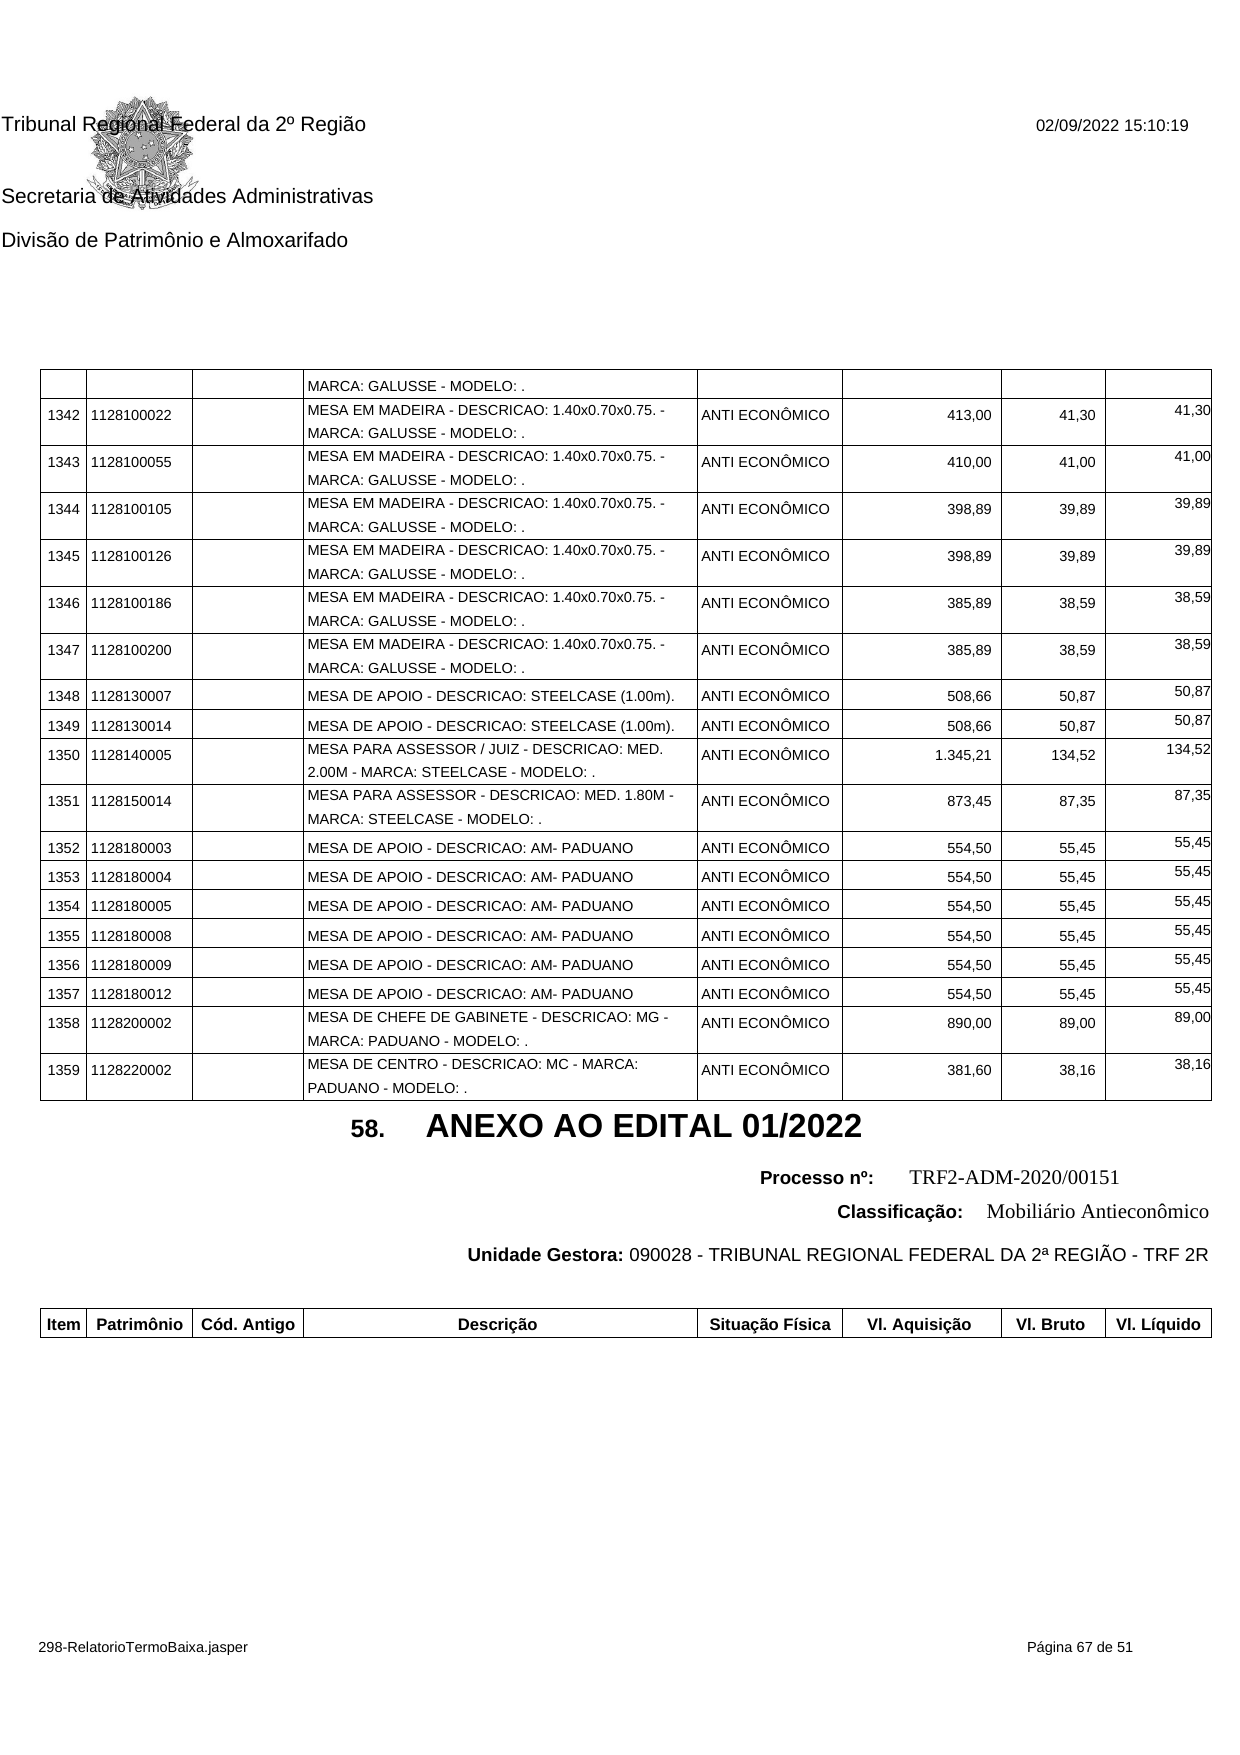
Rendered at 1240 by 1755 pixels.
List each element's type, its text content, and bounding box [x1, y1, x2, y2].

table_cell 55,45 [1002, 832, 1105, 860]
table_cell 134,52 [1002, 739, 1105, 784]
table_cell MESA PARA ASSESSOR / JUIZ - DESCRICAO: MED. 2.00M - MARCA: STEELCASE - MODELO: . [304, 739, 697, 784]
table_cell 55,45 [1106, 978, 1211, 1006]
table_cell MESA DE APOIO - DESCRICAO: AM- PADUANO [304, 861, 697, 889]
table_cell 38,59 [1106, 634, 1211, 679]
table_cell 38,16 [1002, 1054, 1105, 1099]
table_cell 554,50 [843, 832, 1001, 860]
table_cell 554,50 [843, 919, 1001, 947]
table_cell 890,00 [843, 1007, 1001, 1053]
table_cell 1128180009 [87, 948, 192, 977]
table_cell [41, 370, 86, 398]
table_cell 1356 [41, 948, 86, 977]
table_cell 1128100105 [87, 493, 192, 539]
table_cell 41,00 [1106, 446, 1211, 492]
table_cell MESA EM MADEIRA - DESCRICAO: 1.40x0.70x0.75. - MARCA: GALUSSE - MODELO: . [304, 587, 697, 632]
table_cell 50,87 [1002, 710, 1105, 737]
table_cell 413,00 [843, 399, 1001, 445]
table_cell [193, 919, 303, 947]
table_cell 1128220002 [87, 1054, 192, 1099]
table_cell 1128180004 [87, 861, 192, 889]
table_cell 55,45 [1002, 978, 1105, 1006]
table_cell 398,89 [843, 493, 1001, 539]
table_cell 873,45 [843, 785, 1001, 831]
table_cell 38,59 [1002, 634, 1105, 679]
table_cell 55,45 [1002, 890, 1105, 918]
table_cell 1349 [41, 710, 86, 737]
table_cell 55,45 [1002, 861, 1105, 889]
table_cell 1343 [41, 446, 86, 492]
table_cell ANTI ECONÔMICO [698, 493, 842, 539]
table_cell MESA DE CHEFE DE GABINETE - DESCRICAO: MG - MARCA: PADUANO - MODELO: . [304, 1007, 697, 1053]
table_cell ANTI ECONÔMICO [698, 890, 842, 918]
table_cell 41,30 [1002, 399, 1105, 445]
table_cell [193, 634, 303, 679]
table_cell [193, 587, 303, 632]
table_header Situação Física [698, 1309, 842, 1337]
table_cell ANTI ECONÔMICO [698, 587, 842, 632]
table_cell 38,59 [1002, 587, 1105, 632]
table_cell MESA DE APOIO - DESCRICAO: STEELCASE (1.00m). [304, 710, 697, 737]
table_cell [193, 680, 303, 708]
table_cell MESA DE APOIO - DESCRICAO: AM- PADUANO [304, 978, 697, 1006]
table_cell ANTI ECONÔMICO [698, 919, 842, 947]
table_cell 1128100022 [87, 399, 192, 445]
table_cell 385,89 [843, 634, 1001, 679]
table_cell [193, 948, 303, 977]
table_cell 1352 [41, 832, 86, 860]
table_cell 1128130007 [87, 680, 192, 708]
text Processo nº: TRF2-ADM-2020/00151 [0, 1167, 1214, 1188]
table_cell MESA EM MADEIRA - DESCRICAO: 1.40x0.70x0.75. - MARCA: GALUSSE - MODELO: . [304, 634, 697, 679]
table_cell [193, 978, 303, 1006]
table_cell [193, 832, 303, 860]
table_cell 39,89 [1106, 493, 1211, 539]
table_cell 381,60 [843, 1054, 1001, 1099]
table_cell MESA DE APOIO - DESCRICAO: AM- PADUANO [304, 832, 697, 860]
table_cell 554,50 [843, 978, 1001, 1006]
table_cell ANTI ECONÔMICO [698, 739, 842, 784]
table_cell 55,45 [1106, 832, 1211, 860]
table_cell [698, 370, 842, 398]
table_cell 41,00 [1002, 446, 1105, 492]
table_cell MESA DE CENTRO - DESCRICAO: MC - MARCA: PADUANO - MODELO: . [304, 1054, 697, 1099]
table_cell 55,45 [1002, 948, 1105, 977]
table_cell MESA DE APOIO - DESCRICAO: AM- PADUANO [304, 948, 697, 977]
table_cell 50,87 [1106, 710, 1211, 737]
table_cell [193, 710, 303, 737]
table_cell 1128200002 [87, 1007, 192, 1053]
table_cell - MARCA: GALUSSE - MODELO: . [304, 370, 697, 398]
table_cell [193, 540, 303, 586]
table_cell 1347 [41, 634, 86, 679]
table_cell 1128150014 [87, 785, 192, 831]
table_cell MESA DE APOIO - DESCRICAO: STEELCASE (1.00m). [304, 680, 697, 708]
table_cell [193, 399, 303, 445]
table_cell [193, 1054, 303, 1099]
table_cell [1106, 370, 1211, 398]
table_cell 1354 [41, 890, 86, 918]
table_cell MESA EM MADEIRA - DESCRICAO: 1.40x0.70x0.75. - MARCA: GALUSSE - MODELO: . [304, 399, 697, 445]
table_cell ANTI ECONÔMICO [698, 785, 842, 831]
table_cell 1344 [41, 493, 86, 539]
table_cell MESA EM MADEIRA - DESCRICAO: 1.40x0.70x0.75. - MARCA: GALUSSE - MODELO: . [304, 540, 697, 586]
table_cell 1348 [41, 680, 86, 708]
table_cell ANTI ECONÔMICO [698, 680, 842, 708]
table_cell 1128130014 [87, 710, 192, 737]
table_cell MESA EM MADEIRA - DESCRICAO: 1.40x0.70x0.75. - MARCA: GALUSSE - MODELO: . [304, 446, 697, 492]
table_header Cód. Antigo [193, 1309, 303, 1337]
table_cell 55,45 [1002, 919, 1105, 947]
table_cell 410,00 [843, 446, 1001, 492]
text Classificação: Mobiliário Antieconômico [0, 1201, 1214, 1223]
table_cell 50,87 [1106, 680, 1211, 708]
table_cell 1128180008 [87, 919, 192, 947]
table_cell ANTI ECONÔMICO [698, 1054, 842, 1099]
table_cell ANTI ECONÔMICO [698, 948, 842, 977]
table_cell 1128180003 [87, 832, 192, 860]
table_cell 1351 [41, 785, 86, 831]
table_cell ANTI ECONÔMICO [698, 1007, 842, 1053]
table_cell [193, 370, 303, 398]
table_cell [1002, 370, 1105, 398]
table_cell 1357 [41, 978, 86, 1006]
table_header Descrição [304, 1309, 697, 1337]
table_cell [193, 739, 303, 784]
table_cell 1128180005 [87, 890, 192, 918]
table_cell 1128100186 [87, 587, 192, 632]
table_cell ANTI ECONÔMICO [698, 710, 842, 737]
table_cell 508,66 [843, 710, 1001, 737]
table_cell ANTI ECONÔMICO [698, 832, 842, 860]
table_cell 38,59 [1106, 587, 1211, 632]
table_cell 554,50 [843, 948, 1001, 977]
table_cell MESA PARA ASSESSOR - DESCRICAO: MED. 1.80M - MARCA: STEELCASE - MODELO: . [304, 785, 697, 831]
table_cell 398,89 [843, 540, 1001, 586]
table_cell MESA DE APOIO - DESCRICAO: AM- PADUANO [304, 890, 697, 918]
table_cell 554,50 [843, 890, 1001, 918]
table_cell [87, 370, 192, 398]
table_cell [193, 785, 303, 831]
table_cell ANTI ECONÔMICO [698, 399, 842, 445]
table_cell 39,89 [1002, 540, 1105, 586]
table_cell 39,89 [1002, 493, 1105, 539]
table_cell [193, 446, 303, 492]
table_cell 50,87 [1002, 680, 1105, 708]
table_cell ANTI ECONÔMICO [698, 861, 842, 889]
table_cell 1128180012 [87, 978, 192, 1006]
table_header Item [41, 1309, 86, 1337]
table_cell 554,50 [843, 861, 1001, 889]
table_cell 1342 [41, 399, 86, 445]
table_cell 55,45 [1106, 948, 1211, 977]
table_cell 55,45 [1106, 861, 1211, 889]
table_cell 87,35 [1106, 785, 1211, 831]
table_cell 1128100126 [87, 540, 192, 586]
table_cell 1345 [41, 540, 86, 586]
table_cell 55,45 [1106, 890, 1211, 918]
table_cell 1350 [41, 739, 86, 784]
table_cell [193, 861, 303, 889]
table_cell ANTI ECONÔMICO [698, 446, 842, 492]
table_cell MESA EM MADEIRA - DESCRICAO: 1.40x0.70x0.75. - MARCA: GALUSSE - MODELO: . [304, 493, 697, 539]
table_header Vl. Líquido [1106, 1309, 1211, 1337]
table_cell 39,89 [1106, 540, 1211, 586]
table_cell 1128100200 [87, 634, 192, 679]
table_header Vl. Aquisição [843, 1309, 1001, 1337]
table_cell 1128100055 [87, 446, 192, 492]
table_cell 1353 [41, 861, 86, 889]
table_header Patrimônio [87, 1309, 192, 1337]
table_cell 89,00 [1002, 1007, 1105, 1053]
subtitle ANEXO AO EDITAL 01/2022 [0, 1106, 1213, 1144]
table_cell 1346 [41, 587, 86, 632]
table_cell ANTI ECONÔMICO [698, 634, 842, 679]
table_cell ANTI ECONÔMICO [698, 540, 842, 586]
table_cell 41,30 [1106, 399, 1211, 445]
table_cell [193, 890, 303, 918]
table_cell ANTI ECONÔMICO [698, 978, 842, 1006]
table_cell 1128140005 [87, 739, 192, 784]
table_cell [843, 370, 1001, 398]
table_cell MESA DE APOIO - DESCRICAO: AM- PADUANO [304, 919, 697, 947]
table_cell 87,35 [1002, 785, 1105, 831]
table_cell 1355 [41, 919, 86, 947]
table_cell 1359 [41, 1054, 86, 1099]
table_header Vl. Bruto [1002, 1309, 1105, 1337]
table_cell [193, 493, 303, 539]
table_cell [193, 1007, 303, 1053]
text Unidade Gestora: 090028 - TRIBUNAL REGIONAL FEDERAL DA 2ª REGIÃO - TRF 2R [0, 1235, 1214, 1268]
table_cell 1358 [41, 1007, 86, 1053]
table_cell 134,52 [1106, 739, 1211, 784]
table_cell 55,45 [1106, 919, 1211, 947]
table_cell 1.345,21 [843, 739, 1001, 784]
table_cell 508,66 [843, 680, 1001, 708]
table_cell 385,89 [843, 587, 1001, 632]
table_cell 38,16 [1106, 1054, 1211, 1099]
table_cell 89,00 [1106, 1007, 1211, 1053]
